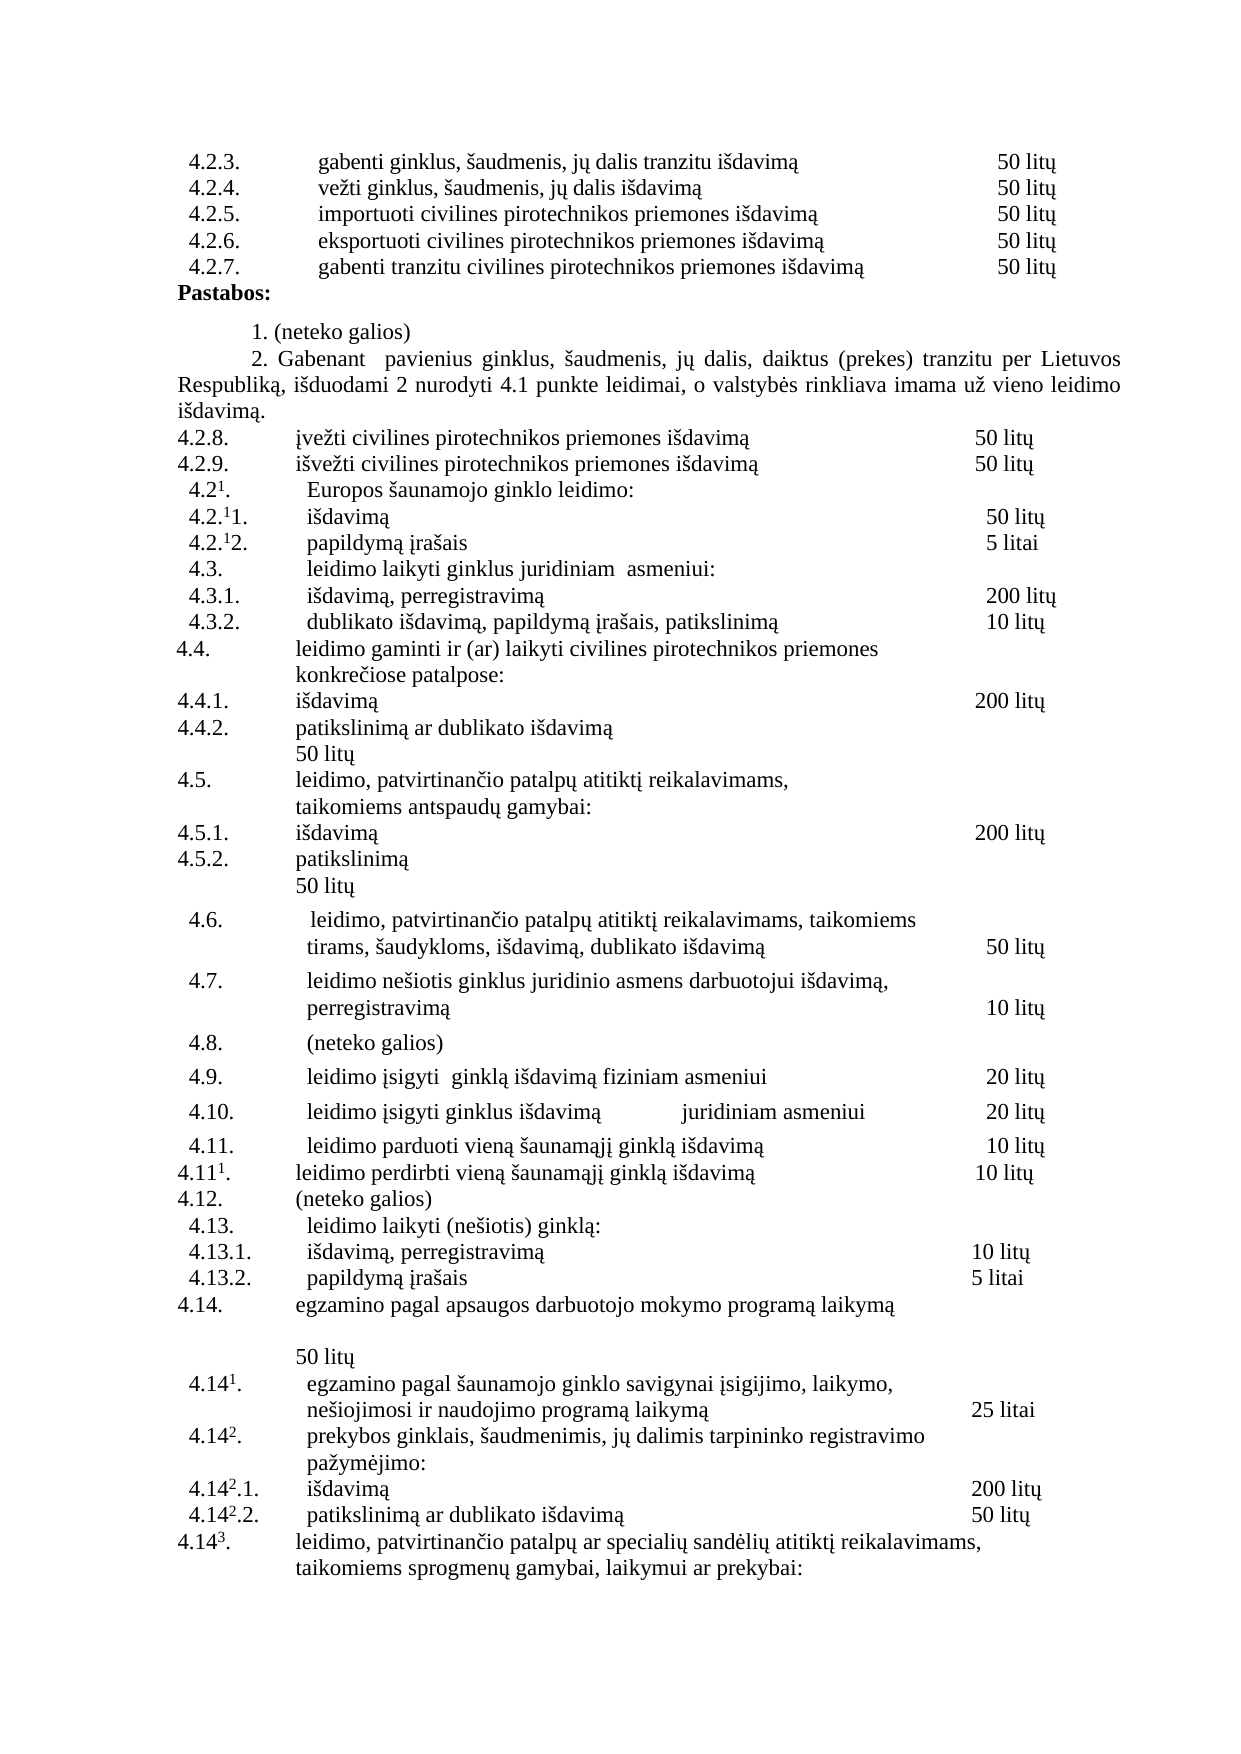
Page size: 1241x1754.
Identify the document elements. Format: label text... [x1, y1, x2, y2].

table_cell 4.7. [177, 959, 307, 1020]
table_cell 5 litai [986, 529, 1133, 556]
table_cell 4.2.7. [177, 253, 307, 279]
text 4.5.1. išdavimą 200 litų [177, 819, 1122, 845]
table_cell 4.13.2. [177, 1264, 307, 1291]
table_cell 4.13.1. [177, 1238, 307, 1264]
text 4.14. egzamino pagal apsaugos darbuotojo mokymo programą laikymą 50 litų [177, 1291, 945, 1370]
table_cell [986, 1020, 1133, 1055]
table_header [986, 476, 1133, 503]
table_cell papildymą įrašais [307, 1264, 971, 1291]
text 4.5.2. patikslinimą 50 litų [177, 845, 945, 898]
table_cell išdavimą [307, 503, 986, 529]
table_cell 20 litų [986, 1055, 1133, 1089]
table_cell 4.8. [177, 1020, 307, 1055]
table_cell 10 litų [971, 1238, 1119, 1264]
table_header 4.13. [177, 1212, 307, 1238]
table_header 4.6. [177, 898, 307, 959]
table_cell leidimo parduoti vieną šaunamąjį ginklą išdavimą [307, 1124, 986, 1159]
table_cell leidimo įsigyti ginklą išdavimą fiziniam asmeniui [307, 1055, 986, 1089]
table_cell 4.142. [177, 1423, 307, 1475]
table_cell 4.2.5. [177, 200, 307, 227]
table_cell leidimo įsigyti ginklus išdavimą juridiniam asmeniui [307, 1090, 986, 1124]
table_cell 20 litų [986, 1090, 1133, 1124]
table_cell 50 litų [986, 200, 1133, 227]
table_cell gabenti ginklus, šaudmenis, jų dalis tranzitu išdavimą [307, 148, 986, 174]
text 4.4.2. patikslinimą ar dublikato išdavimą 50 litų [177, 714, 945, 766]
table_cell 50 litų [971, 1502, 1119, 1528]
table_cell 200 litų [971, 1475, 1119, 1502]
text konkrečiose patalpose: [176, 661, 974, 687]
table_cell patikslinimą ar dublikato išdavimą [307, 1502, 971, 1528]
table_cell 50 litų [986, 227, 1133, 253]
table_cell 4.9. [177, 1055, 307, 1089]
table_cell dublikato išdavimą, papildymą įrašais, patikslinimą [307, 608, 986, 634]
table_cell importuoti civilines pirotechnikos priemones išdavimą [307, 200, 986, 227]
table_header Europos šaunamojo ginklo leidimo: [307, 476, 986, 503]
table_header egzamino pagal šaunamojo ginklo savigynai įsigijimo, laikymo, nešiojimosi ir naudojimo programą laikymą [307, 1370, 971, 1422]
table_cell 4.142.1. [177, 1475, 307, 1502]
table_cell 50 litų [986, 253, 1133, 279]
table_header leidimo, patvirtinančio patalpų atitiktį reikalavimams, taikomiems tirams, šaudykloms, išdavimą, dublikato išdavimą [307, 898, 986, 959]
table_cell išdavimą, perregistravimą [307, 1238, 971, 1264]
text 4.143. leidimo, patvirtinančio patalpų ar specialių sandėlių atitiktį reikalavimams, [177, 1528, 1122, 1554]
text 4.4.1. išdavimą 200 litų [177, 687, 1137, 714]
table_cell 200 litų [986, 582, 1133, 608]
text Pastabos: [177, 279, 1122, 306]
text 1. (neteko galios) [177, 318, 1122, 345]
table_cell 4.3.2. [177, 608, 307, 634]
table_cell vežti ginklus, šaudmenis, jų dalis išdavimą [307, 174, 986, 200]
table_header 50 litų [986, 898, 1133, 959]
text 4.5. leidimo, patvirtinančio patalpų atitiktį reikalavimams, [177, 766, 1122, 793]
table_header 4.141. [177, 1370, 307, 1422]
table_cell eksportuoti civilines pirotechnikos priemones išdavimą [307, 227, 986, 253]
table_cell 10 litų [986, 1124, 1133, 1159]
text 4.12. (neteko galios) [177, 1185, 945, 1212]
table_cell [986, 556, 1133, 582]
table_cell 4.11. [177, 1124, 307, 1159]
text taikomiems antspaudų gamybai: [177, 793, 1122, 819]
table_cell išdavimą [307, 1475, 971, 1502]
table_cell išdavimą, perregistravimą [307, 582, 986, 608]
table_cell leidimo nešiotis ginklus juridinio asmens darbuotojui išdavimą, perregistravimą [307, 959, 986, 1020]
table_cell prekybos ginklais, šaudmenimis, jų dalimis tarpininko registravimo pažymėjimo: [307, 1423, 971, 1475]
table_cell 50 litų [986, 148, 1133, 174]
table_cell 4.2.4. [177, 174, 307, 200]
table_cell 4.3. [177, 556, 307, 582]
text 4.2.8. įvežti civilines pirotechnikos priemones išdavimą 50 litų [177, 424, 1226, 450]
table_cell 50 litų [986, 174, 1133, 200]
text 4.2.9. išvežti civilines pirotechnikos priemones išdavimą 50 litų [177, 450, 1122, 476]
table_header [971, 1212, 1119, 1238]
table_cell 50 litų [986, 503, 1133, 529]
text 4.4. leidimo gaminti ir (ar) laikyti civilines pirotechnikos priemones [176, 634, 974, 661]
table_cell (neteko galios) [307, 1020, 986, 1055]
table_cell 5 litai [971, 1264, 1119, 1291]
table_cell 4.2.6. [177, 227, 307, 253]
table_cell 4.3.1. [177, 582, 307, 608]
table_cell [971, 1423, 1119, 1475]
text 2. Gabenant pavienius ginklus, šaudmenis, jų dalis, daiktus (prekes) tranzitu per Lietuvos Respubliką, išduodami 2 nurodyti 4.1 punkte leidimai, o valstybės rinkliava imama už vieno leidimo išdavimą. [177, 345, 1122, 424]
table_cell 4.142.2. [177, 1502, 307, 1528]
table_header 4.21. [177, 476, 307, 503]
table_cell 10 litų [986, 608, 1133, 634]
table_header 25 litai [971, 1370, 1119, 1422]
table_cell papildymą įrašais [307, 529, 986, 556]
table_cell 4.10. [177, 1090, 307, 1124]
text taikomiems sprogmenų gamybai, laikymui ar prekybai: [177, 1554, 1122, 1581]
table_cell leidimo laikyti ginklus juridiniam asmeniui: [307, 556, 986, 582]
table_cell gabenti tranzitu civilines pirotechnikos priemones išdavimą [307, 253, 986, 279]
table_cell 4.2.11. [177, 503, 307, 529]
table_cell 4.2.12. [177, 529, 307, 556]
table_cell 10 litų [986, 959, 1133, 1020]
text 4.111. leidimo perdirbti vieną šaunamąjį ginklą išdavimą 10 litų [177, 1159, 1122, 1185]
table_cell 4.2.3. [177, 148, 307, 174]
table_header leidimo laikyti (nešiotis) ginklą: [307, 1212, 971, 1238]
